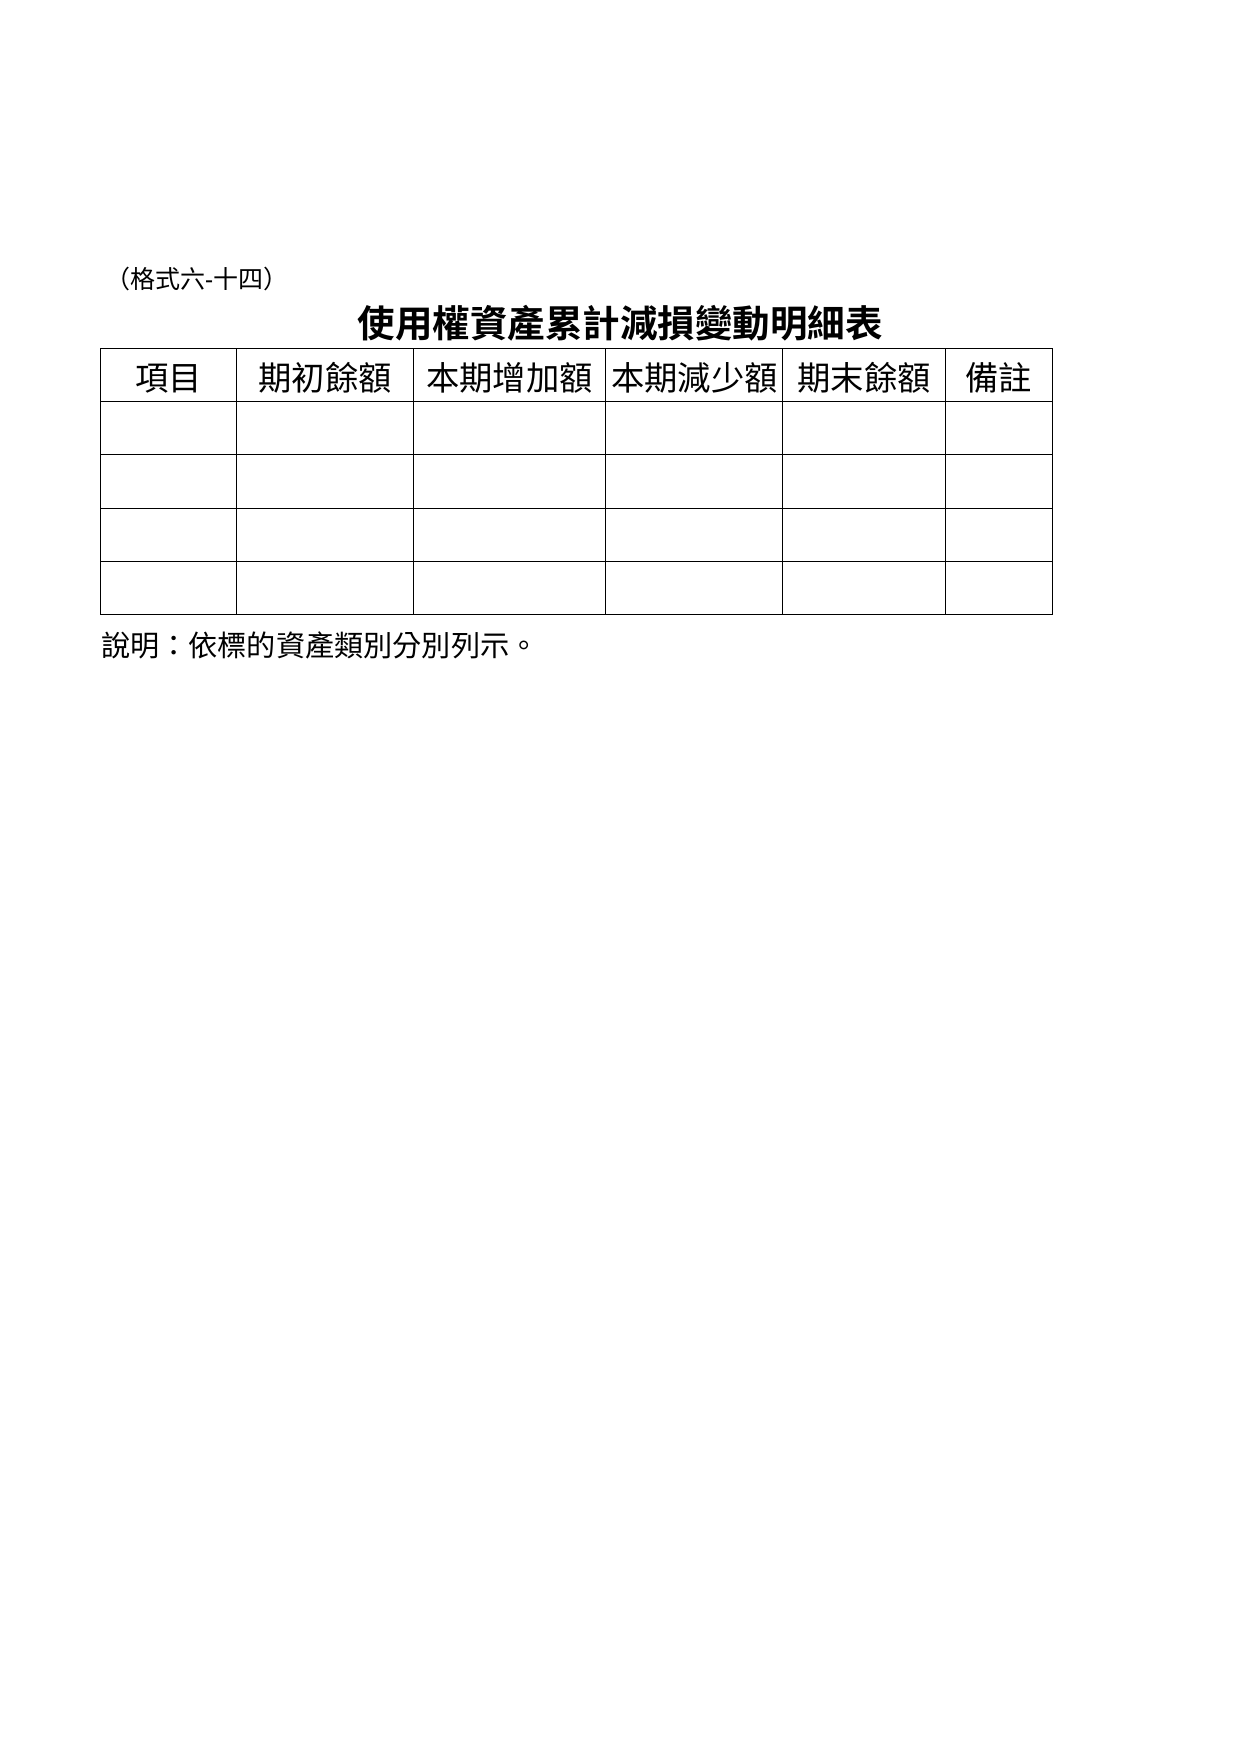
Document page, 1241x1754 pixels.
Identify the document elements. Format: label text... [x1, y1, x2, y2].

text （格式六-十四） [105, 260, 1135, 296]
table_cell [414, 562, 605, 614]
table_cell [237, 455, 413, 507]
table_header 期初餘額 [237, 349, 413, 401]
table_cell [946, 509, 1052, 561]
table_cell [606, 509, 782, 561]
table_cell [783, 509, 945, 561]
table_header 備註 [946, 349, 1052, 401]
text 使用權資產累計減損變動明細表 [105, 296, 1135, 348]
table_cell [101, 455, 236, 507]
table_header 本期減少額 [606, 349, 782, 401]
table_cell [414, 402, 605, 454]
table_cell [606, 455, 782, 507]
table_header 項目 [101, 349, 236, 401]
table_cell [946, 455, 1052, 507]
table_cell [237, 402, 413, 454]
table_cell [946, 562, 1052, 614]
table_cell [101, 562, 236, 614]
table_header 本期增加額 [414, 349, 605, 401]
table_cell [414, 455, 605, 507]
table_cell [783, 455, 945, 507]
table_cell [414, 509, 605, 561]
table_header 期末餘額 [783, 349, 945, 401]
table_cell [783, 562, 945, 614]
table_cell [101, 402, 236, 454]
table_cell [237, 509, 413, 561]
table_cell [606, 402, 782, 454]
table_cell [237, 562, 413, 614]
table_cell [606, 562, 782, 614]
table_cell [101, 509, 236, 561]
table_cell [783, 402, 945, 454]
table_cell [946, 402, 1052, 454]
text 說明：依標的資產類別分別列示。 [67, 615, 1135, 667]
